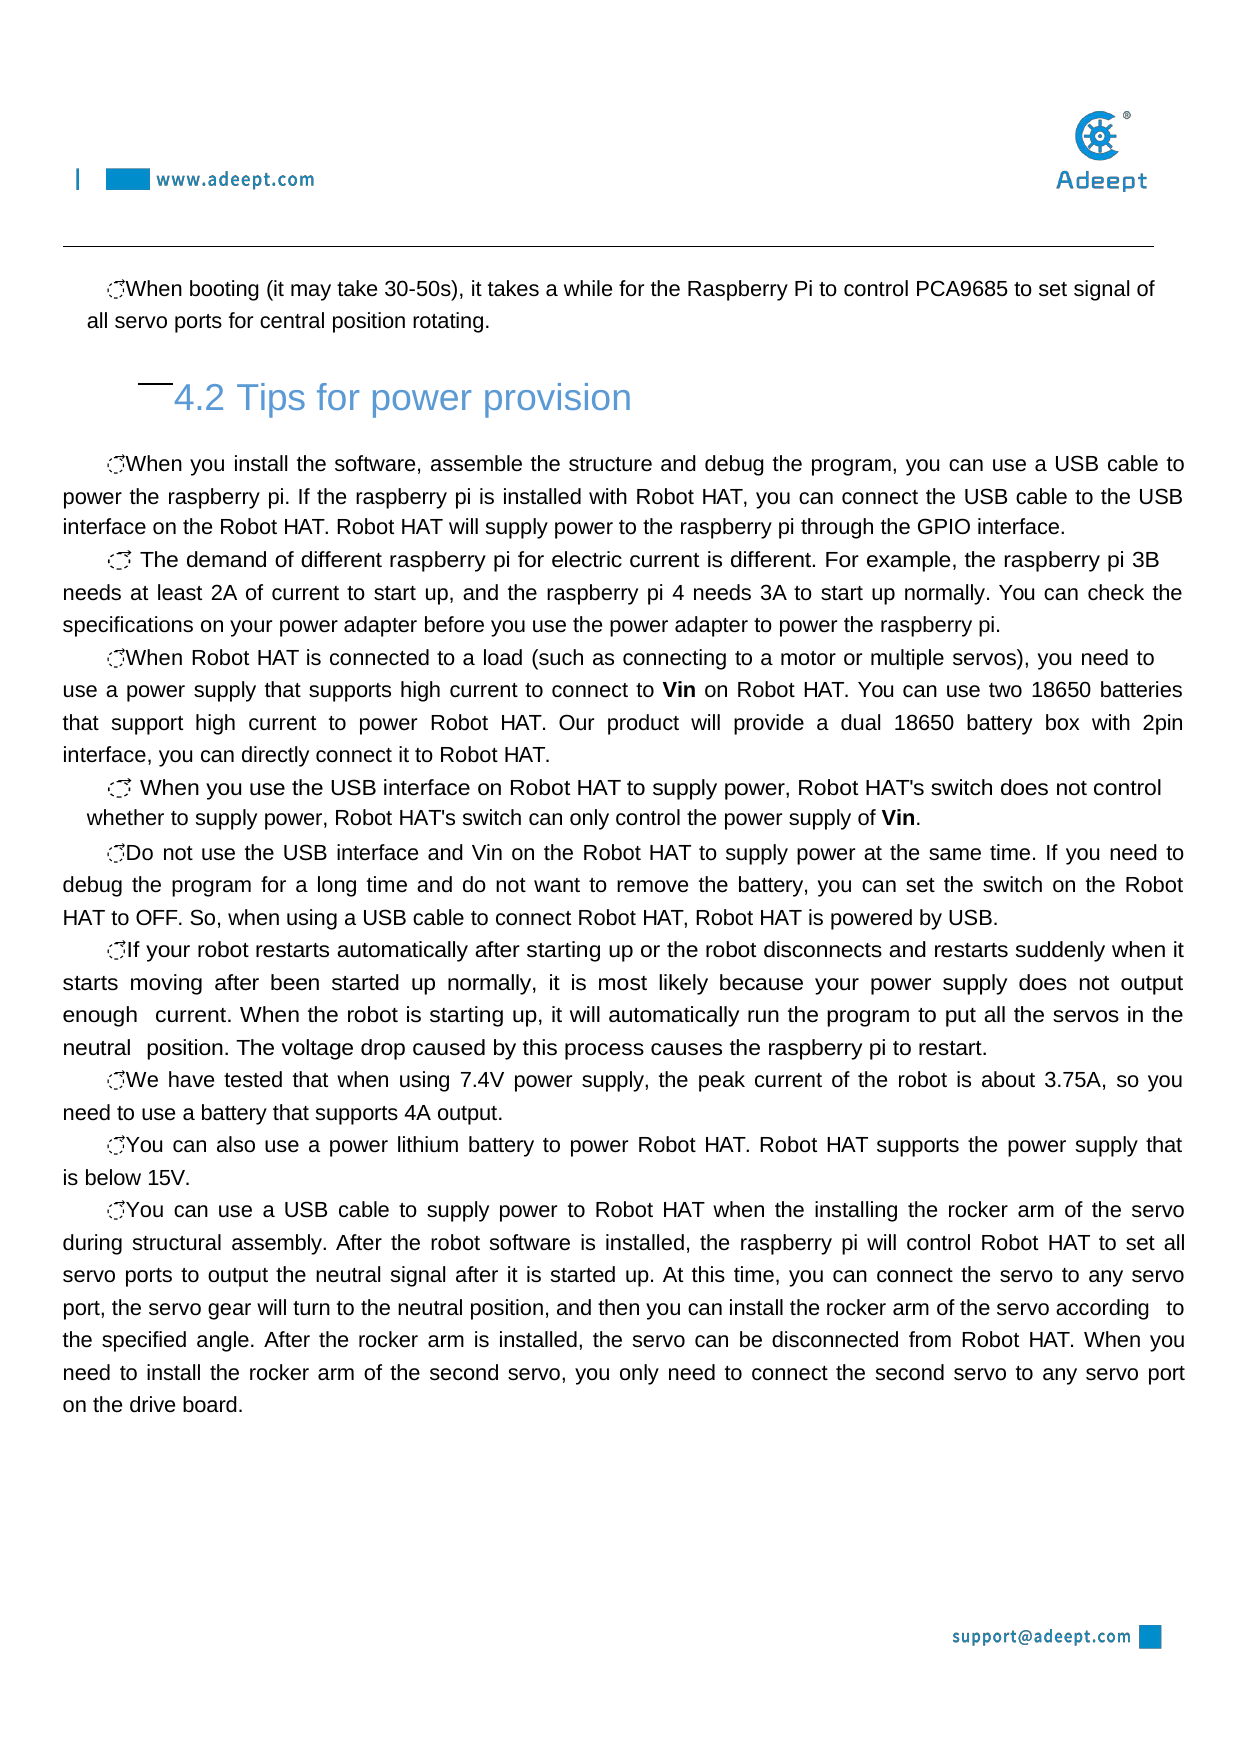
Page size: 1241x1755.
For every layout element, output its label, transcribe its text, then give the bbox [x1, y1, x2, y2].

text use a power supply that supports high current to connect to Vin on Robot HAT. You can use two 18650 batteries that support high current to power Robot HAT. Our product will provide a dual 18650 battery box with 2pin interface, you can directly connect it to Robot HAT. [62, 677, 1184, 767]
picture [75, 167, 343, 191]
text whether to supply power, Robot HAT's switch can only control the power supply of Vin. [87, 807, 1197, 830]
text needs at least 2A of current to start up, and the raspberry pi 4 needs 3A to start up normally. You can check the specifications on your power adapter before you use the power adapter to power the raspberry pi. [62, 579, 1184, 637]
picture [947, 1625, 1139, 1649]
subtitle Tips for power provision [174, 376, 1197, 419]
text ⃗When booting (it may take 30-50s), it takes a while for the Raspberry Pi to control PCA9685 to set signal of [62, 274, 1197, 302]
text ⃗You can use a USB cable to supply power to Robot HAT when the installing the rocker arm of the servo during structural assembly. After the robot software is installed, the raspberry pi will control Robot HAT to set all servo ports to output the neutral signal after it is started up. At this time, you can connect the servo to any servo port, the servo gear will turn to the neutral position, and then you can install the rocker arm of the servo according to the specified angle. After the rocker arm is installed, the servo can be disconnected from Robot HAT. When you need to install the rocker arm of the second servo, you only need to connect the second servo to any servo port on the drive board. [62, 1192, 1186, 1419]
text ⃗We have tested that when using 7.4V power supply, the peak current of the robot is about 3.75A, so you need to use a battery that supports 4A output. [62, 1062, 1183, 1127]
text ⃗When you install the software, assemble the structure and debug the program, you can use a USB cable to power the raspberry pi. If the raspberry pi is installed with Robot HAT, you can connect the USB cable to the USB interface on the Robot HAT. Robot HAT will supply power to the raspberry pi through the GPIO interface. [62, 448, 1184, 539]
text ⃗You can also use a power lithium battery to power Robot HAT. Robot HAT supports the power supply that is below 15V. [62, 1127, 1183, 1192]
text ⃗When Robot HAT is connected to a load (such as connecting to a motor or multiple servos), you need to [62, 644, 1197, 671]
text ⃗Do not use the USB interface and Vin on the Robot HAT to supply power at the same time. If you need to debug the program for a long time and do not want to remove the battery, you can set the switch on the Robot HAT to OFF. So, when using a USB cable to connect Robot HAT, Robot HAT is powered by USB. [62, 834, 1184, 932]
text ⃗ When you use the USB interface on Robot HAT to supply power, Robot HAT's switch does not control [62, 774, 1197, 801]
text ⃗ The demand of different raspberry pi for electric current is different. For example, the raspberry pi 3B [62, 545, 1197, 573]
picture [1056, 111, 1147, 192]
text ⃗If your robot restarts automatically after starting up or the robot disconnects and restarts suddenly when it starts moving after been started up normally, it is most likely because your power supply does not output enough current. When the robot is starting up, it will automatically run the program to put all the servos in the neutral position. The voltage drop caused by this process causes the raspberry pi to restart. [62, 932, 1184, 1062]
text all servo ports for central position rotating. [87, 308, 1197, 334]
